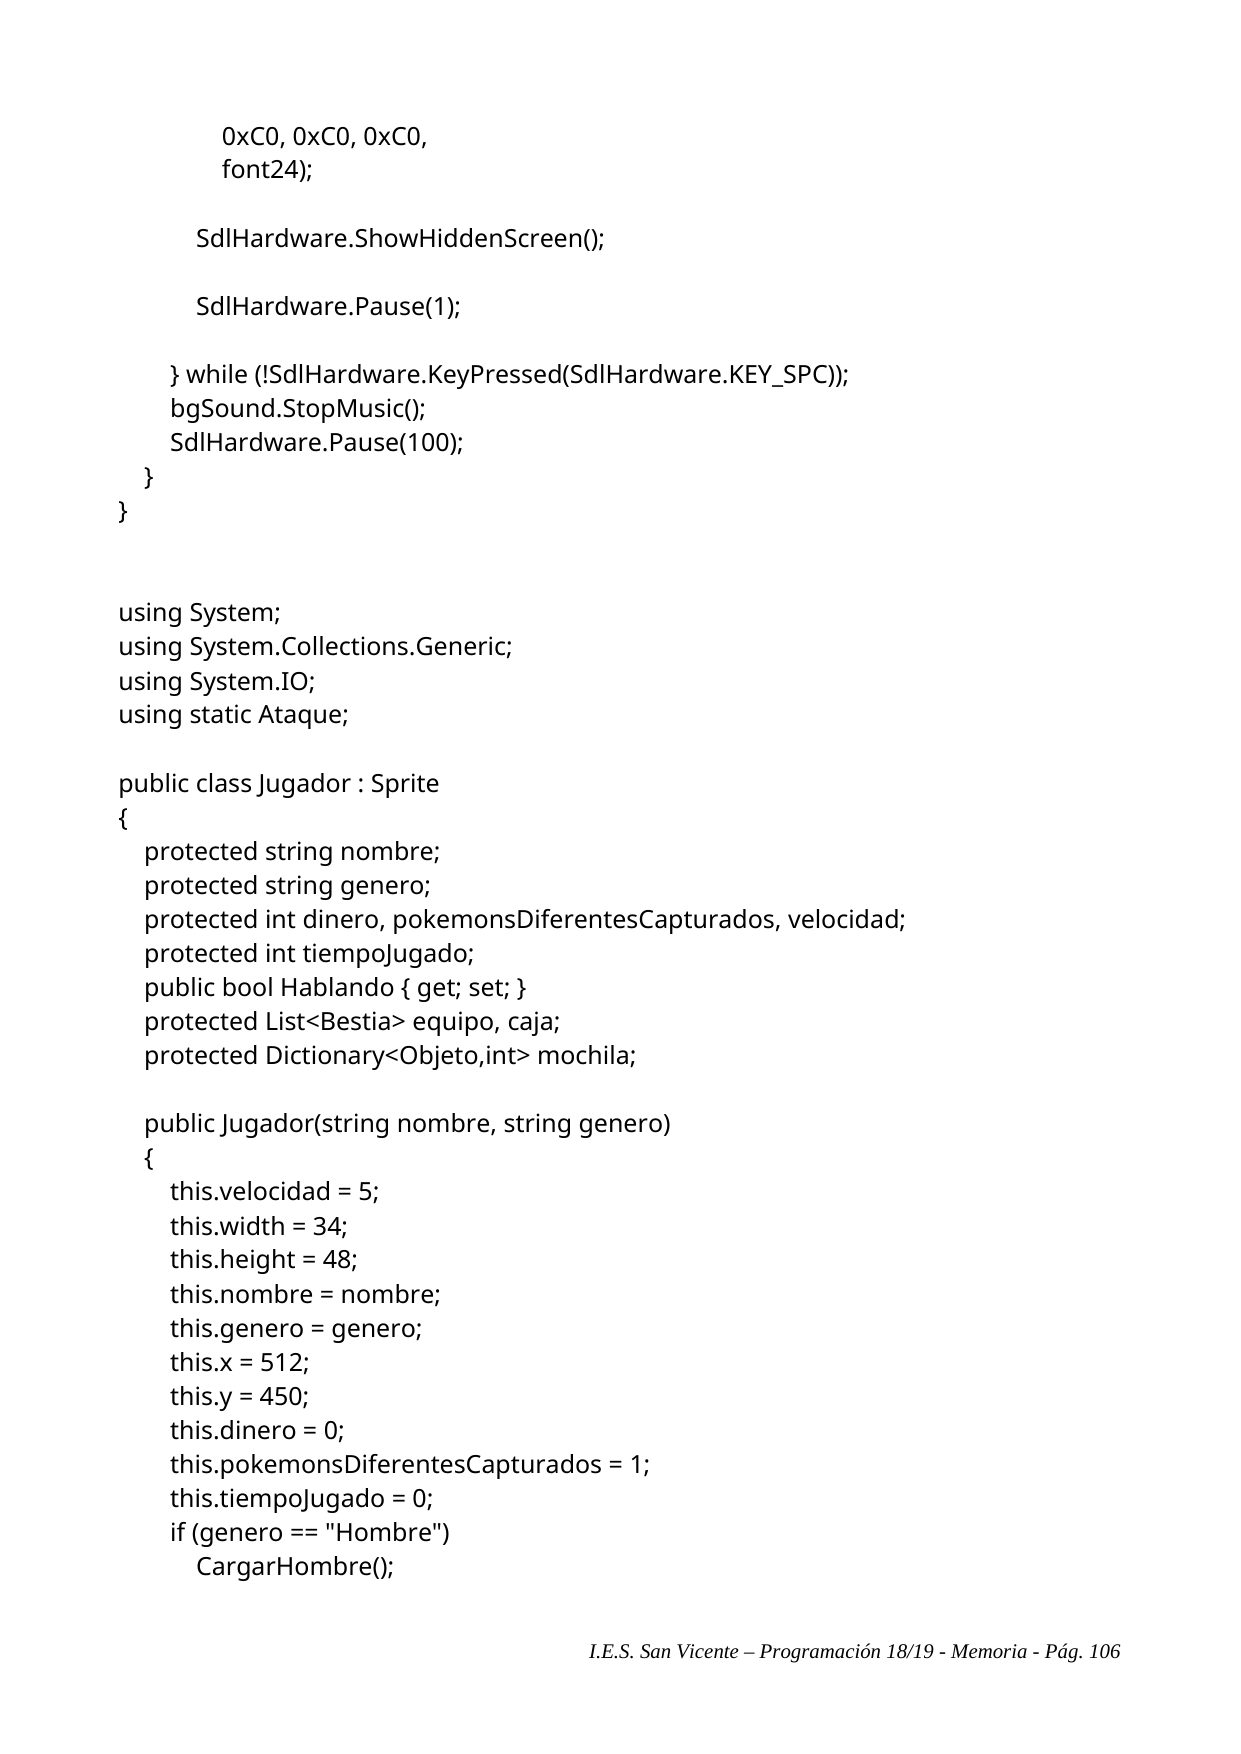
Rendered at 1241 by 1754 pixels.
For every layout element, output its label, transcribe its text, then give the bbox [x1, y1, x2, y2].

text protected int tiempoJugado; [118, 936, 1122, 970]
text CargarHombre(); [118, 1549, 1122, 1583]
text SdlHardware.Pause(100); [118, 425, 1122, 459]
text protected string genero; [118, 867, 1122, 902]
text protected Dictionary<Objeto,int> mochila; [118, 1038, 1122, 1072]
text this.y = 450; [118, 1378, 1122, 1412]
text bgSound.StopMusic(); [118, 391, 1122, 425]
text this.height = 48; [118, 1242, 1122, 1276]
text this.velocidad = 5; [118, 1174, 1122, 1208]
text public Jugador(string nombre, string genero) [118, 1106, 1122, 1140]
text protected List<Bestia> equipo, caja; [118, 1004, 1122, 1038]
text SdlHardware.Pause(1); [118, 288, 1122, 322]
text font24); [118, 152, 1122, 186]
text using System.Collections.Generic; [118, 629, 1122, 663]
text public class Jugador : Sprite [118, 765, 1122, 799]
text } [118, 459, 1122, 493]
text using System.IO; [118, 663, 1122, 697]
text protected int dinero, pokemonsDiferentesCapturados, velocidad; [118, 902, 1122, 936]
text } [118, 493, 1122, 527]
text SdlHardware.ShowHiddenScreen(); [118, 220, 1122, 254]
text this.width = 34; [118, 1208, 1122, 1242]
text ﻿using System; [118, 595, 1122, 629]
text public bool Hablando { get; set; } [118, 970, 1122, 1004]
text this.dinero = 0; [118, 1412, 1122, 1447]
text protected string nombre; [118, 833, 1122, 867]
text this.nombre = nombre; [118, 1276, 1122, 1310]
text using static Ataque; [118, 697, 1122, 731]
text { [118, 799, 1122, 833]
text 0xC0, 0xC0, 0xC0, [118, 118, 1122, 152]
text this.tiempoJugado = 0; [118, 1481, 1122, 1515]
text } while (!SdlHardware.KeyPressed(SdlHardware.KEY_SPC)); [118, 357, 1122, 391]
text this.pokemonsDiferentesCapturados = 1; [118, 1447, 1122, 1481]
text if (genero == "Hombre") [118, 1515, 1122, 1549]
text this.x = 512; [118, 1344, 1122, 1378]
text this.genero = genero; [118, 1310, 1122, 1344]
text { [118, 1140, 1122, 1174]
